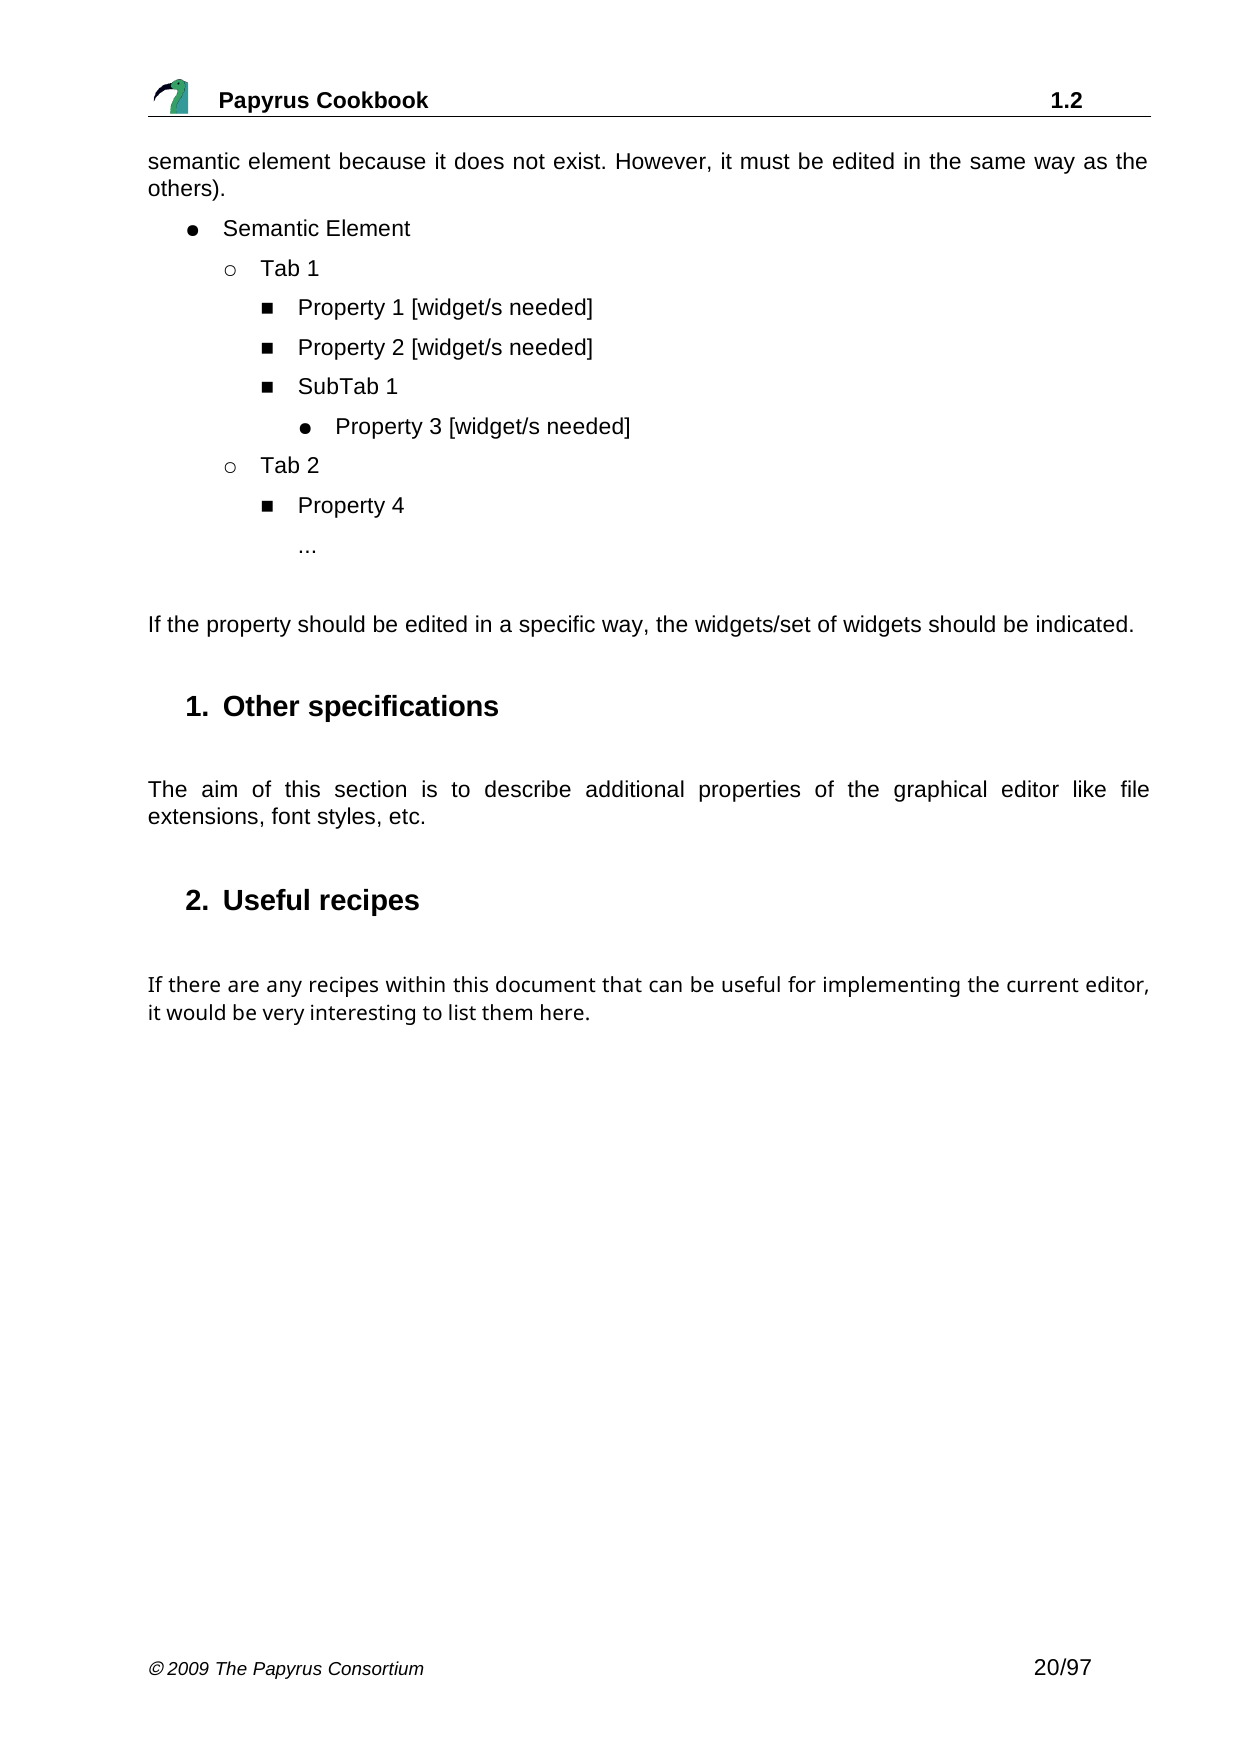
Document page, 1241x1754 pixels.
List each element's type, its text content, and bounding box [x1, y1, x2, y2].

list Tab 2 [223, 452, 1151, 479]
picture [153, 79, 189, 114]
text If the property should be edited in a specific way, the widgets/set of widgets should be indicated. [148, 610, 1151, 637]
list Property 3 [widget/s needed] [298, 412, 1151, 439]
list Property 4 [260, 491, 1151, 518]
list Useful recipes [185, 883, 1151, 916]
text If there are any recipes within this document that can be useful for implementing the current editor, it would be very interesting to list them here. [148, 970, 1151, 1027]
list Tab 1 [223, 254, 1151, 281]
list Property 1 [widget/s needed] [260, 293, 1151, 321]
list Property 2 [widget/s needed] [260, 333, 1151, 360]
text semantic element because it does not exist. However, it must be edited in the same way as the others). [148, 148, 1151, 202]
text The aim of this section is to describe additional properties of the graphical editor like file extensions, font styles, etc. [148, 775, 1151, 829]
list ... [260, 531, 1151, 558]
list Other specifications [185, 689, 1151, 723]
list SubTab 1 [260, 373, 1151, 400]
list Semantic Element [185, 214, 1151, 241]
